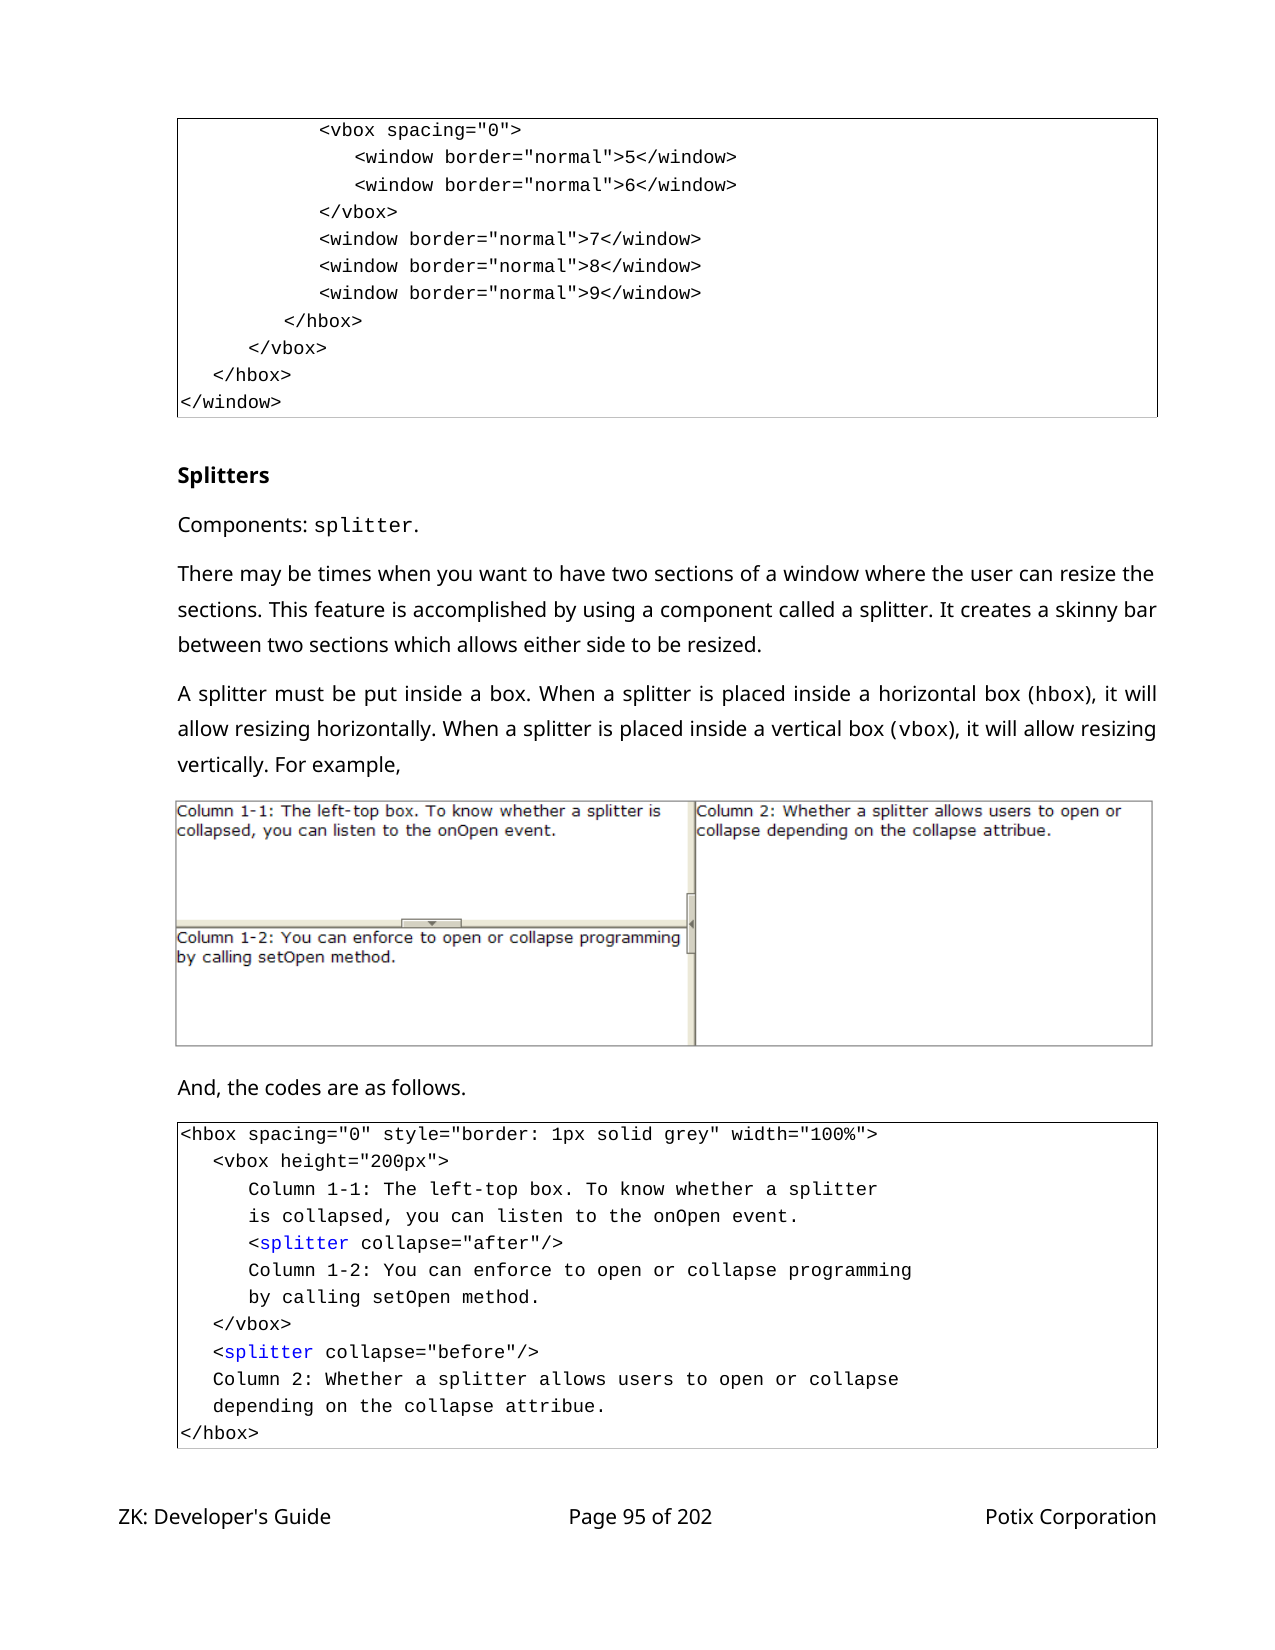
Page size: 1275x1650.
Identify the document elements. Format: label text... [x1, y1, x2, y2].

text </hbox> [178, 1421, 1157, 1448]
text <hbox spacing="0" style="border: 1px solid grey" width="100%"> [178, 1123, 1157, 1146]
text A splitter must be put inside a box. When a splitter is placed inside a horizontal box (hbox), it will allow resizing horizontally. When a splitter is placed inside a vertical box (vbox), it will allow resizing vertically. For example, [177, 679, 1157, 778]
text is collapsed, you can listen to the onOpen event. [178, 1203, 1157, 1228]
text </vbox> [178, 336, 1157, 360]
picture [173, 797, 1154, 1049]
text </vbox> [178, 1312, 1157, 1337]
text And, the codes are as follows. [177, 1049, 1157, 1101]
text There may be times when you want to have two sections of a window where the user can resize the sections. This feature is accomplished by using a component called a splitter. It creates a skinny bar between two sections which allows either side to be resized. [177, 559, 1157, 658]
text <splitter collapse="after"/> [178, 1231, 1157, 1255]
text <vbox spacing="0"> [178, 119, 1157, 142]
text Column 1-2: You can enforce to open or collapse programming [178, 1258, 1157, 1282]
text <vbox height="200px"> [178, 1149, 1157, 1173]
text <window border="normal">9</window> [178, 281, 1157, 306]
text depending on the collapse attribue. [178, 1394, 1157, 1418]
text <window border="normal">7</window> [178, 227, 1157, 251]
text <window border="normal">5</window> [178, 145, 1157, 169]
subtitle Splitters [177, 460, 1157, 490]
text </window> [178, 390, 1157, 417]
text <splitter collapse="before"/> [178, 1339, 1157, 1364]
text </hbox> [178, 363, 1157, 387]
text </hbox> [178, 308, 1157, 333]
text <window border="normal">8</window> [178, 254, 1157, 278]
text </vbox> [178, 200, 1157, 224]
text by calling setOpen method. [178, 1285, 1157, 1309]
text Column 2: Whether a splitter allows users to open or collapse [178, 1367, 1157, 1391]
text Column 1-1: The left-top box. To know whether a splitter [178, 1176, 1157, 1201]
text Components: splitter. [177, 510, 1157, 539]
text <window border="normal">6</window> [178, 172, 1157, 197]
